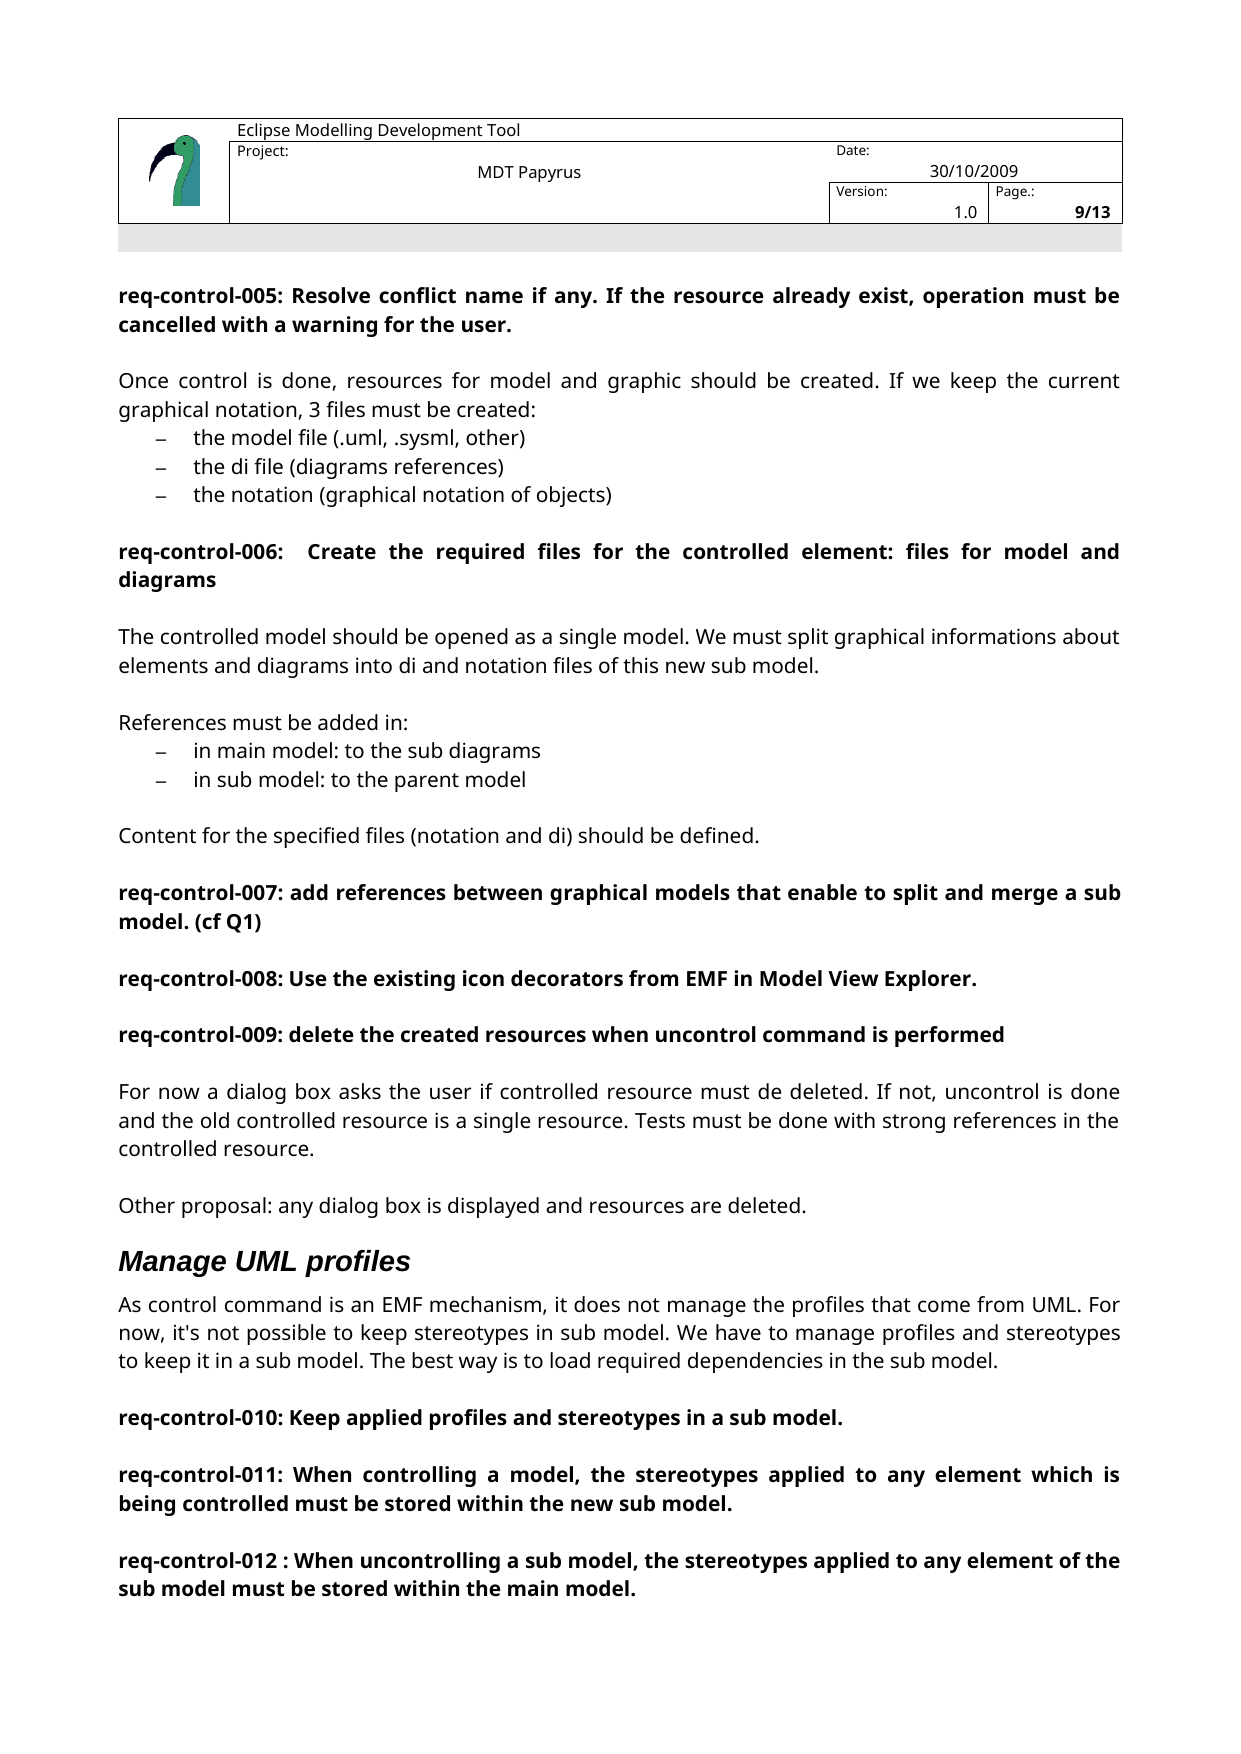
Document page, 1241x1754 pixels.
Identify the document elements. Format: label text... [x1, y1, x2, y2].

text req-control-008: Use the existing icon decorators from EMF in Model View Explorer. [118, 964, 1122, 992]
text Once control is done, resources for model and graphic should be created. If we keep the current graphical notation, 3 files must be created: [118, 367, 1122, 423]
list in sub model: to the parent model [156, 765, 1122, 793]
text req-control-005: Resolve conflict name if any. If the resource already exist, operation must be cancelled with a warning for the user. [118, 281, 1122, 338]
text req-control-007: add references between graphical models that enable to split and merge a sub model. (cf Q1) [118, 878, 1122, 935]
text References must be added in: [118, 708, 1122, 736]
text req-control-011: When controlling a model, the stereotypes applied to any element which is being controlled must be stored within the new sub model. [118, 1460, 1122, 1517]
list the di file (diagrams references) [156, 452, 1122, 480]
list the notation (graphical notation of objects) [156, 480, 1122, 509]
subtitle Manage UML profiles [118, 1245, 1122, 1277]
text req-control-006: Create the required files for the controlled element: files for model and diagrams [118, 537, 1122, 594]
text req-control-012 : When uncontrolling a sub model, the stereotypes applied to any element of the sub model must be stored within the main model. [118, 1546, 1122, 1603]
text The controlled model should be opened as a single model. We must split graphical informations about elements and diagrams into di and notation files of this new sub model. [118, 622, 1122, 679]
text req-control-009: delete the created resources when uncontrol command is performed [118, 1021, 1122, 1049]
text For now a dialog box asks the user if controlled resource must de deleted. If not, uncontrol is done and the old controlled resource is a single resource. Tests must be done with strong references in the controlled resource. [118, 1077, 1122, 1163]
text As control command is an EMF mechanism, it does not manage the profiles that come from UML. For now, it's not possible to keep stereotypes in sub model. We have to manage profiles and stereotypes to keep it in a sub model. The best way is to load required dependencies in the sub model. [118, 1290, 1122, 1375]
list in main model: to the sub diagrams [156, 736, 1122, 765]
text req-control-010: Keep applied profiles and stereotypes in a sub model. [118, 1403, 1122, 1432]
text Other proposal: any dialog box is displayed and resources are deleted. [118, 1191, 1122, 1220]
list the model file (.uml, .sysml, other) [156, 423, 1122, 452]
picture [147, 133, 201, 209]
text Content for the specified files (notation and di) should be defined. [118, 822, 1122, 850]
